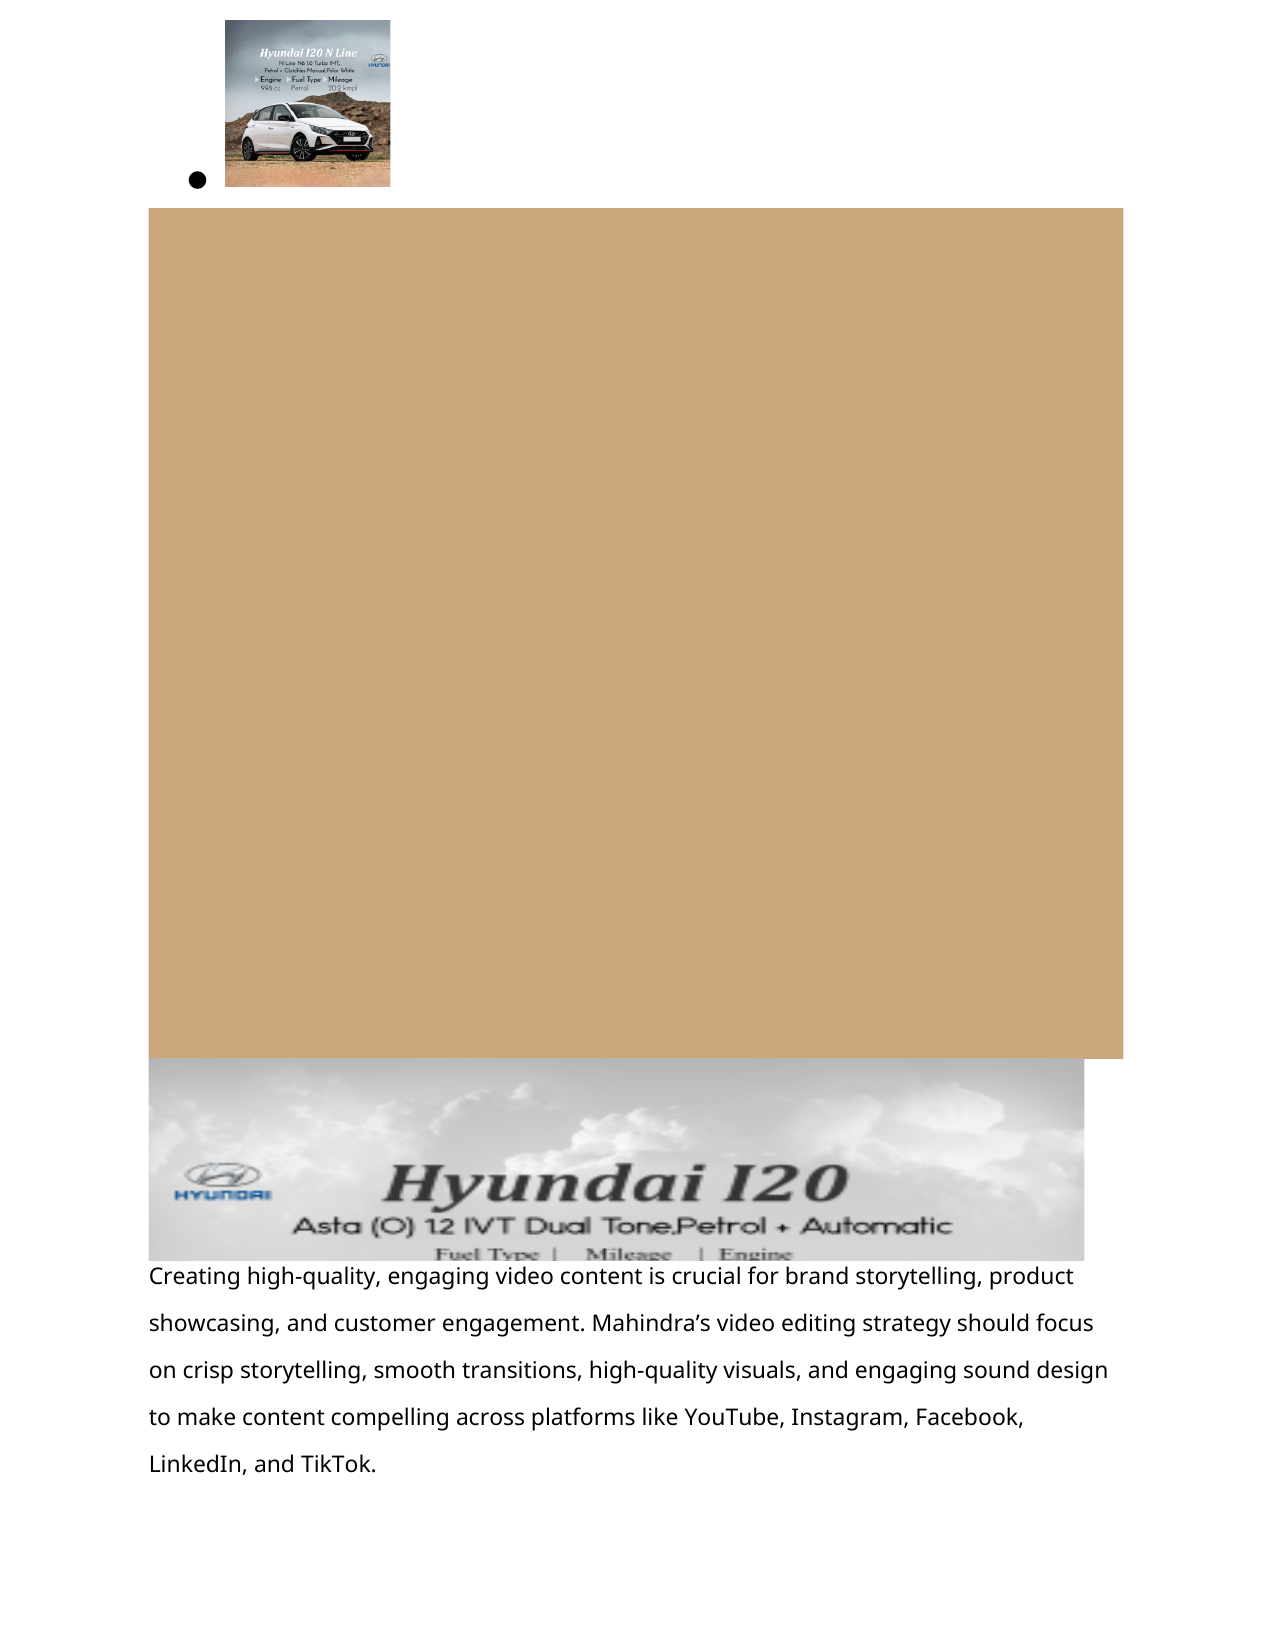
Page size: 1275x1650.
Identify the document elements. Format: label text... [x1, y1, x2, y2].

picture [148, 208, 1124, 1261]
picture [225, 20, 391, 187]
text Creating high-quality, engaging video content is crucial for brand storytelling, product showcasing, and customer engagement. Mahindra’s video editing strategy should focus on crisp storytelling, smooth transitions, high-quality visuals, and engaging sound design to make content compelling across platforms like YouTube, Instagram, Facebook, LinkedIn, and TikTok. [148, 1260, 1125, 1479]
